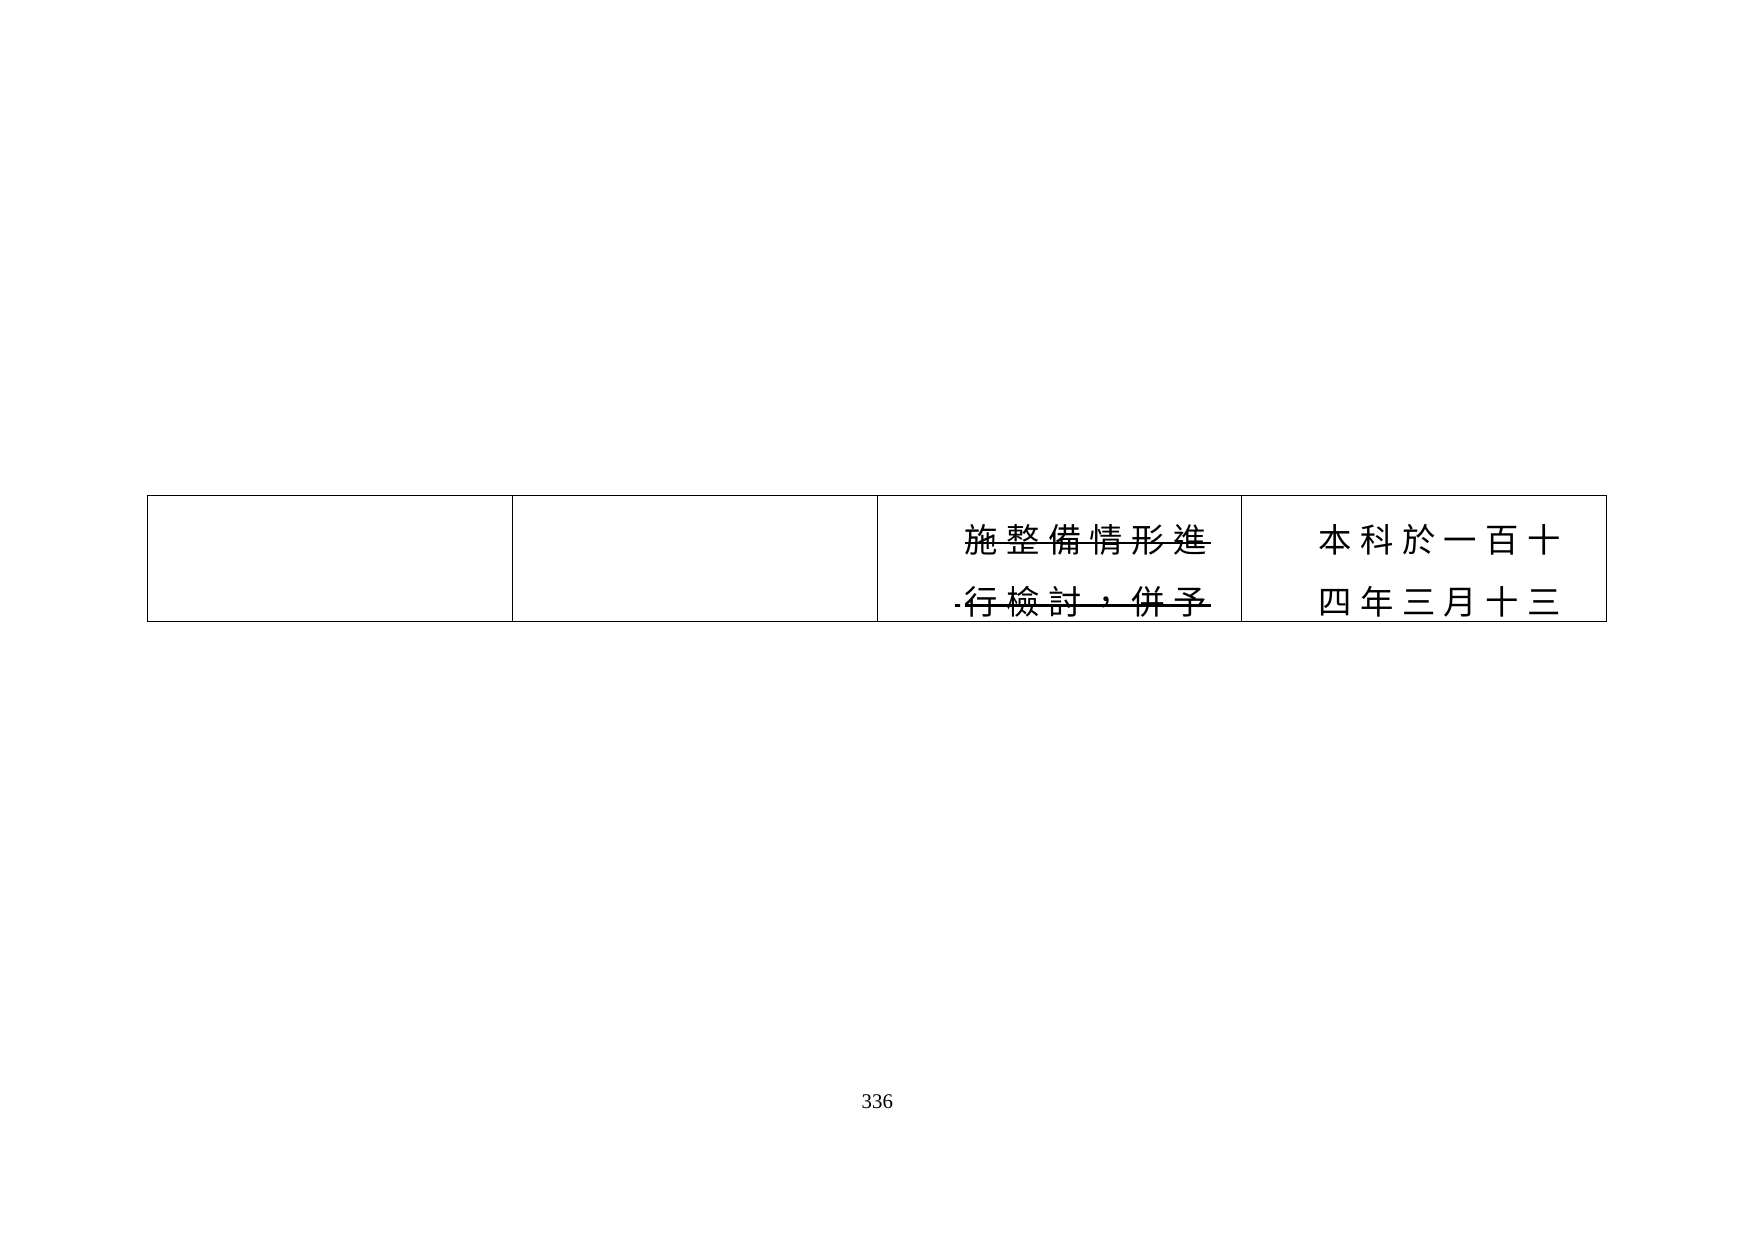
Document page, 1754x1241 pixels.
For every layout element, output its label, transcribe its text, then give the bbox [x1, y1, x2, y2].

table_cell [513, 496, 877, 621]
table_cell 本科於一百十四年三月十三 [1242, 496, 1606, 621]
table_cell [148, 496, 512, 621]
table_cell 施整備情形進行檢討，併予 [878, 496, 1241, 621]
